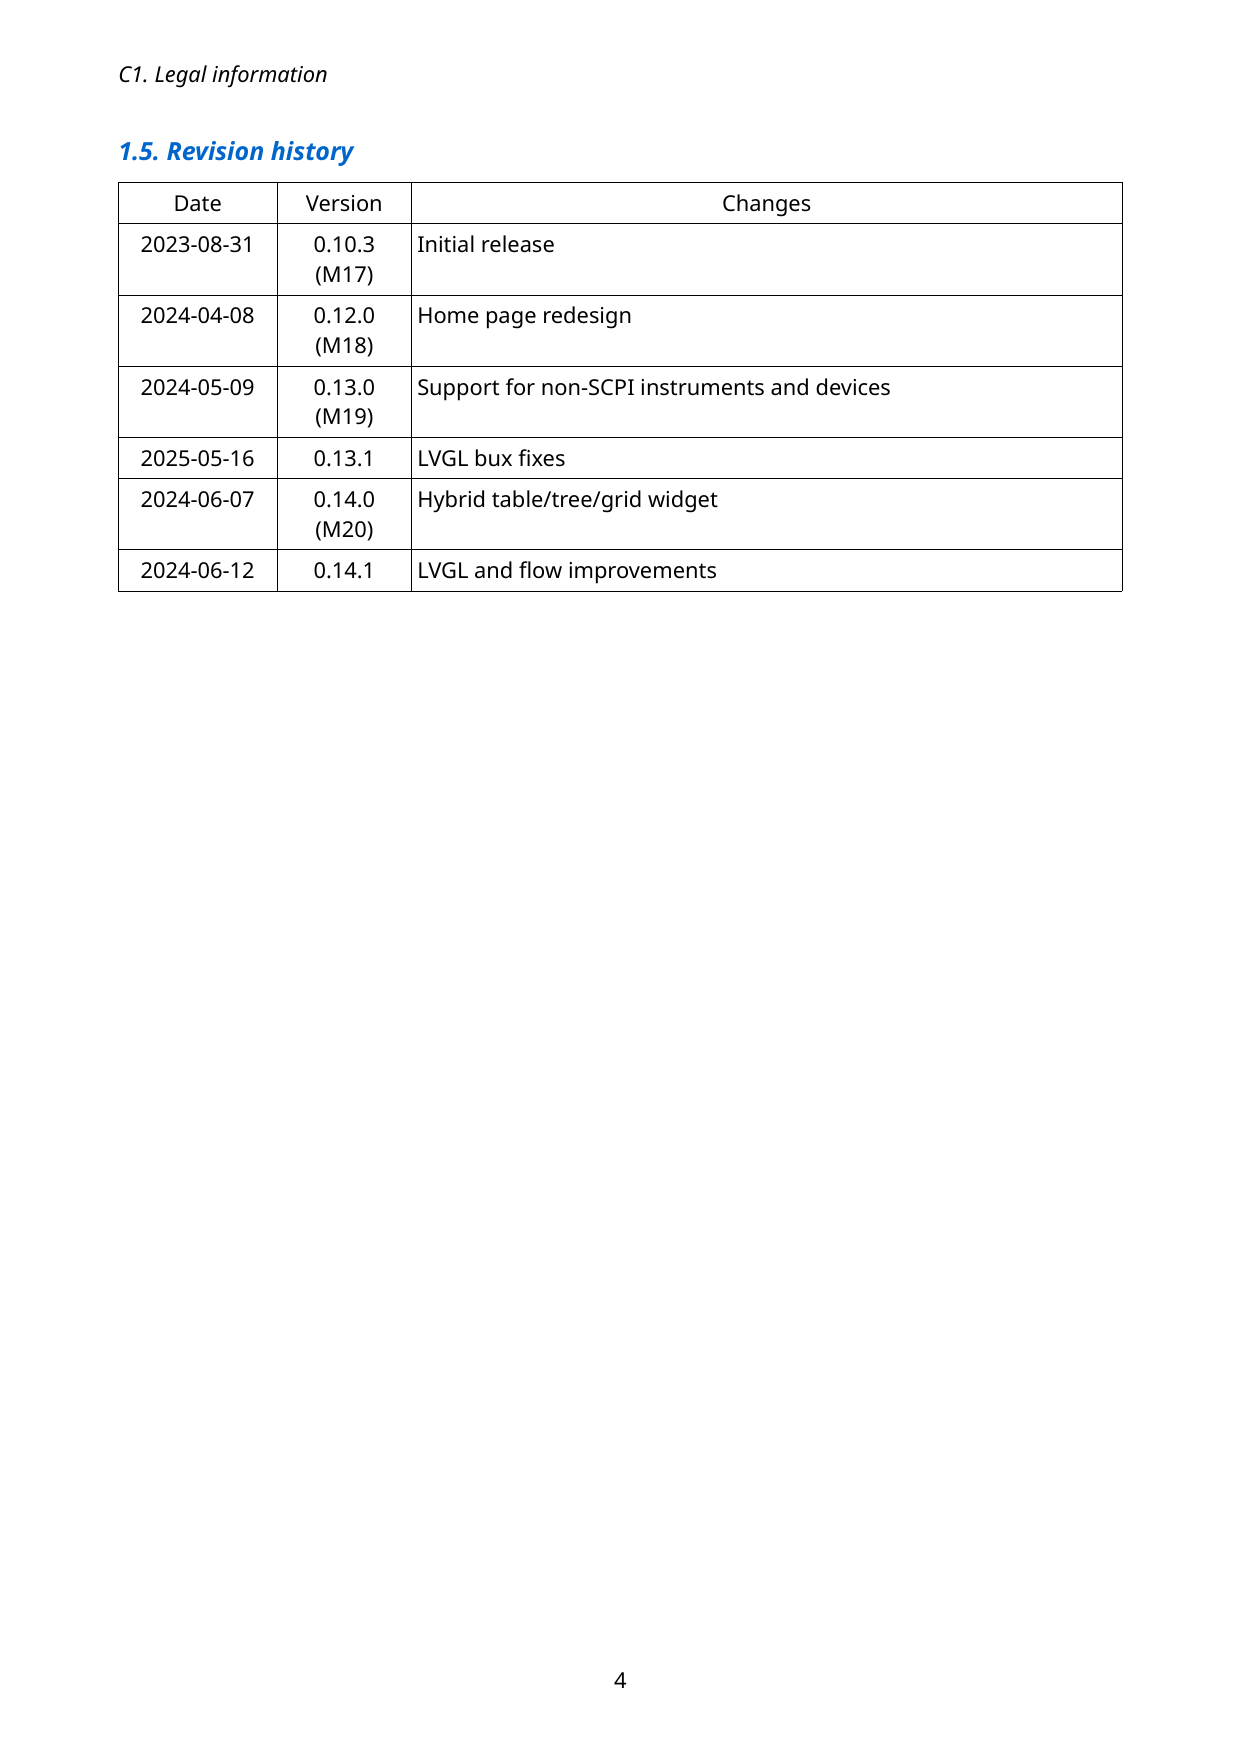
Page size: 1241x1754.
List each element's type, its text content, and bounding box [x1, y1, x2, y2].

subtitle Revision history [118, 133, 1122, 167]
table_header Date [119, 183, 277, 223]
table_cell Initial release [412, 224, 1122, 294]
table_cell Hybrid table/tree/grid widget [412, 479, 1122, 549]
table_cell 2023-08-31 [119, 224, 277, 294]
table_cell LVGL and flow improvements [412, 550, 1122, 591]
table_cell 0.13.1 [278, 438, 411, 478]
table_cell 2024-04-08 [119, 296, 277, 366]
table_cell Support for non-SCPI instruments and devices [412, 367, 1122, 437]
table_cell LVGL bux fixes [412, 438, 1122, 478]
table_header Version [278, 183, 411, 223]
table_cell 0.10.3 (M17) [278, 224, 411, 294]
table_cell 2024-06-12 [119, 550, 277, 591]
table_cell 0.14.0 (M20) [278, 479, 411, 549]
table_cell 0.14.1 [278, 550, 411, 591]
table_cell 2025-05-16 [119, 438, 277, 478]
table_cell 2024-06-07 [119, 479, 277, 549]
table_cell 0.12.0 (M18) [278, 296, 411, 366]
table_header Changes [412, 183, 1122, 223]
table_cell 0.13.0 (M19) [278, 367, 411, 437]
table_cell Home page redesign [412, 296, 1122, 366]
table_cell 2024-05-09 [119, 367, 277, 437]
